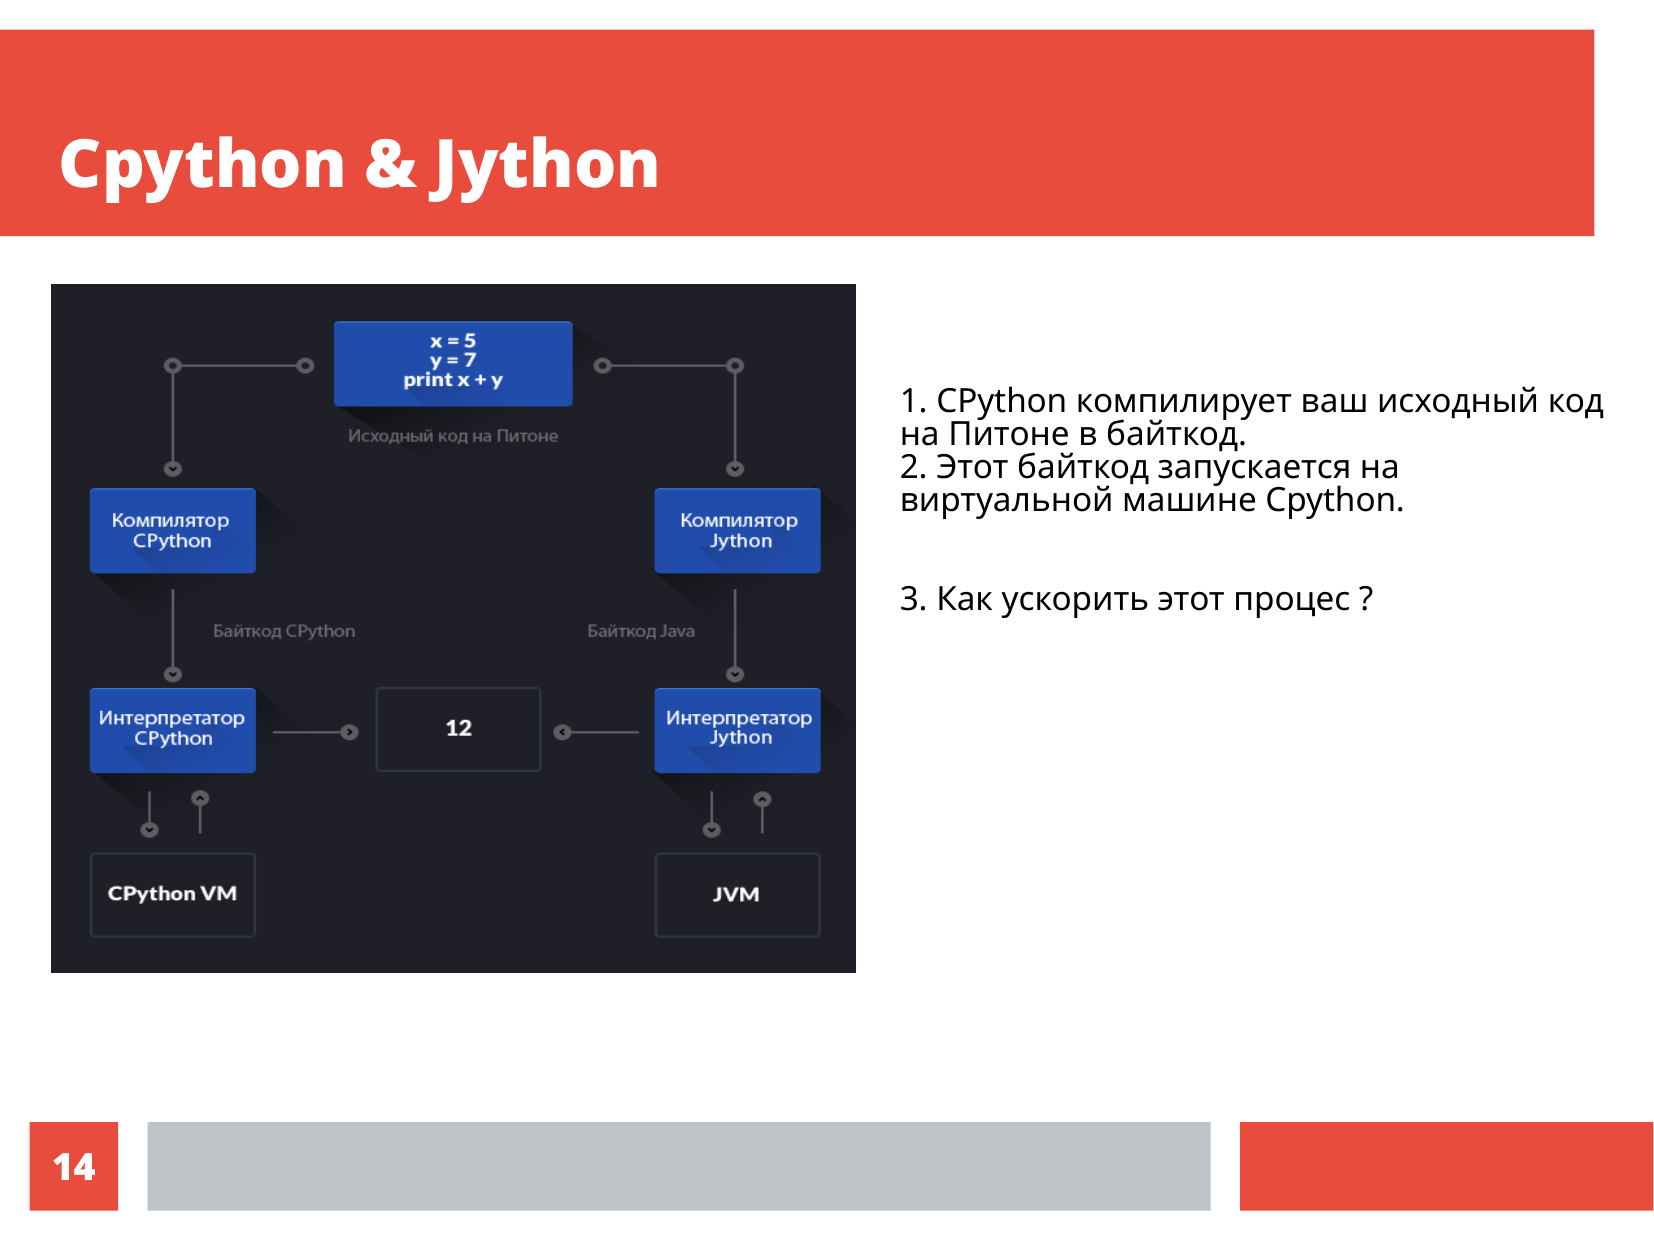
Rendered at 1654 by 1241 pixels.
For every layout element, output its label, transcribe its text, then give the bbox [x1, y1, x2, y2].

title Cpython & Jython [59, 59, 1595, 207]
text_box 1. CPython компилирует ваш исходный код на Питоне в байткод. 2. Этот байткод запускается на виртуальной машине Cpython. 3. Как ускорить этот процес ? [885, 322, 1636, 721]
picture [51, 284, 856, 973]
